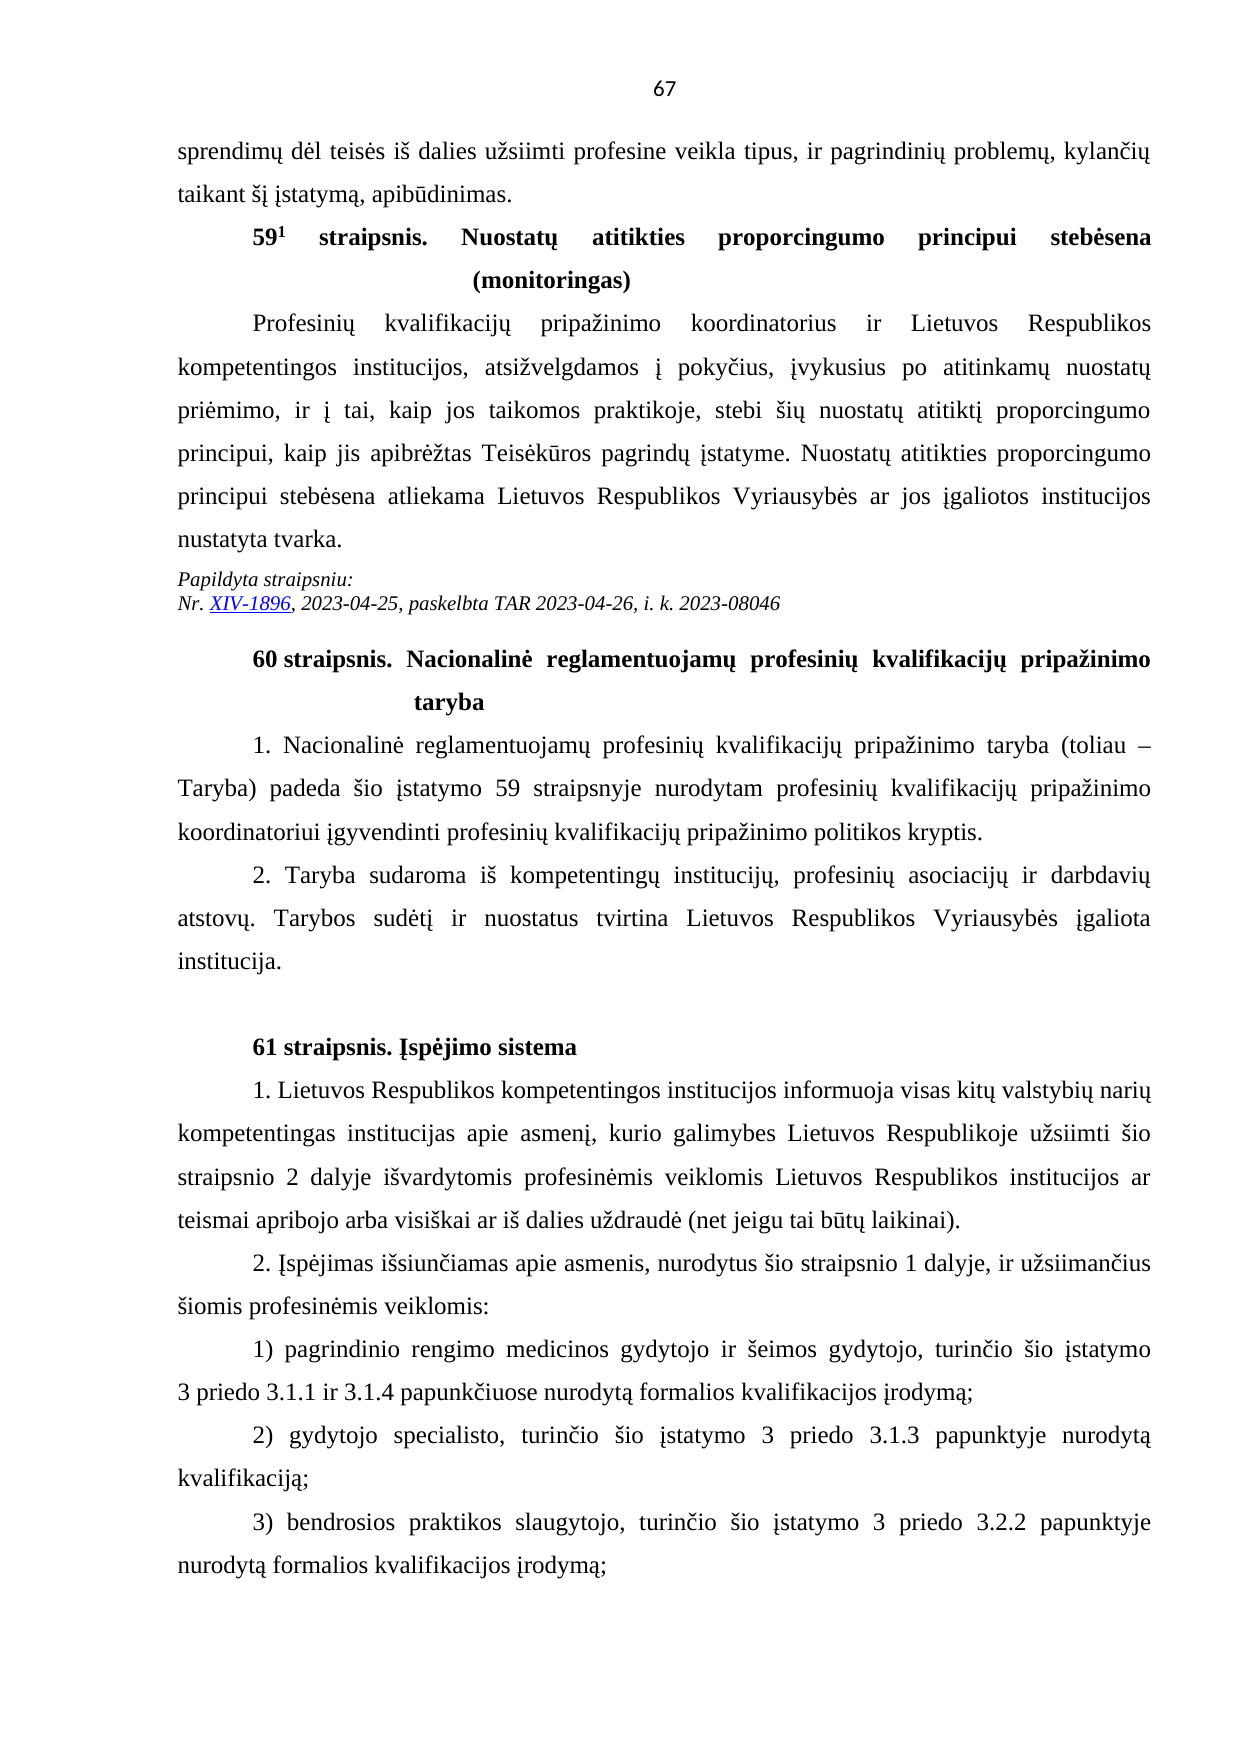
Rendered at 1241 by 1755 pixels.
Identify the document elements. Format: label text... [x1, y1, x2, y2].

text 1) pagrindinio rengimo medicinos gydytojo ir šeimos gydytojo, turinčio šio įstatymo 3 priedo 3.1.1 ir 3.1.4 papunkčiuose nurodytą formalios kvalifikacijos įrodymą; [177, 1334, 1152, 1406]
text 61 straipsnis. Įspėjimo sistema [177, 1032, 1152, 1061]
text 591 straipsnis. Nuostatų atitikties proporcingumo principui stebėsena (monitoringas) [252, 222, 1152, 294]
text 2) gydytojo specialisto, turinčio šio įstatymo 3 priedo 3.1.3 papunktyje nurodytą kvalifikaciją; [177, 1420, 1152, 1492]
text 1. Lietuvos Respublikos kompetentingos institucijos informuoja visas kitų valstybių narių kompetentingas institucijas apie asmenį, kurio galimybes Lietuvos Respublikoje užsiimti šio straipsnio 2 dalyje išvardytomis profesinėmis veiklomis Lietuvos Respublikos institucijos ar teismai apribojo arba visiškai ar iš dalies uždraudė (net jeigu tai būtų laikinai). [177, 1075, 1152, 1233]
text 3) bendrosios praktikos slaugytojo, turinčio šio įstatymo 3 priedo 3.2.2 papunktyje nurodytą formalios kvalifikacijos įrodymą; [177, 1507, 1152, 1578]
text Nr. XIV-1896, 2023-04-25, paskelbta TAR 2023-04-26, i. k. 2023-08046 [177, 591, 1152, 615]
text Profesinių kvalifikacijų pripažinimo koordinatorius ir Lietuvos Respublikos kompetentingos institucijos, atsižvelgdamos į pokyčius, įvykusius po atitinkamų nuostatų priėmimo, ir į tai, kaip jos taikomos praktikoje, stebi šių nuostatų atitiktį proporcingumo principui, kaip jis apibrėžtas Teisėkūros pagrindų įstatyme. Nuostatų atitikties proporcingumo principui stebėsena atliekama Lietuvos Respublikos Vyriausybės ar jos įgaliotos institucijos nustatyta tvarka. [177, 308, 1152, 553]
text 2. Įspėjimas išsiunčiamas apie asmenis, nurodytus šio straipsnio 1 dalyje, ir užsiimančius šiomis profesinėmis veiklomis: [177, 1248, 1152, 1320]
text 2. Taryba sudaroma iš kompetentingų institucijų, profesinių asociacijų ir darbdavių atstovų. Tarybos sudėtį ir nuostatus tvirtina Lietuvos Respublikos Vyriausybės įgaliota institucija. [177, 860, 1152, 975]
text 60 straipsnis. Nacionalinė reglamentuojamų profesinių kvalifikacijų pripažinimo taryba [252, 644, 1152, 716]
text 1. Nacionalinė reglamentuojamų profesinių kvalifikacijų pripažinimo taryba (toliau – Taryba) padeda šio įstatymo 59 straipsnyje nurodytam profesinių kvalifikacijų pripažinimo koordinatoriui įgyvendinti profesinių kvalifikacijų pripažinimo politikos kryptis. [177, 730, 1152, 845]
text Papildyta straipsniu: [177, 567, 1152, 591]
text sprendimų dėl teisės iš dalies užsiimti profesine veikla tipus, ir pagrindinių problemų, kylančių taikant šį įstatymą, apibūdinimas. [177, 136, 1152, 208]
